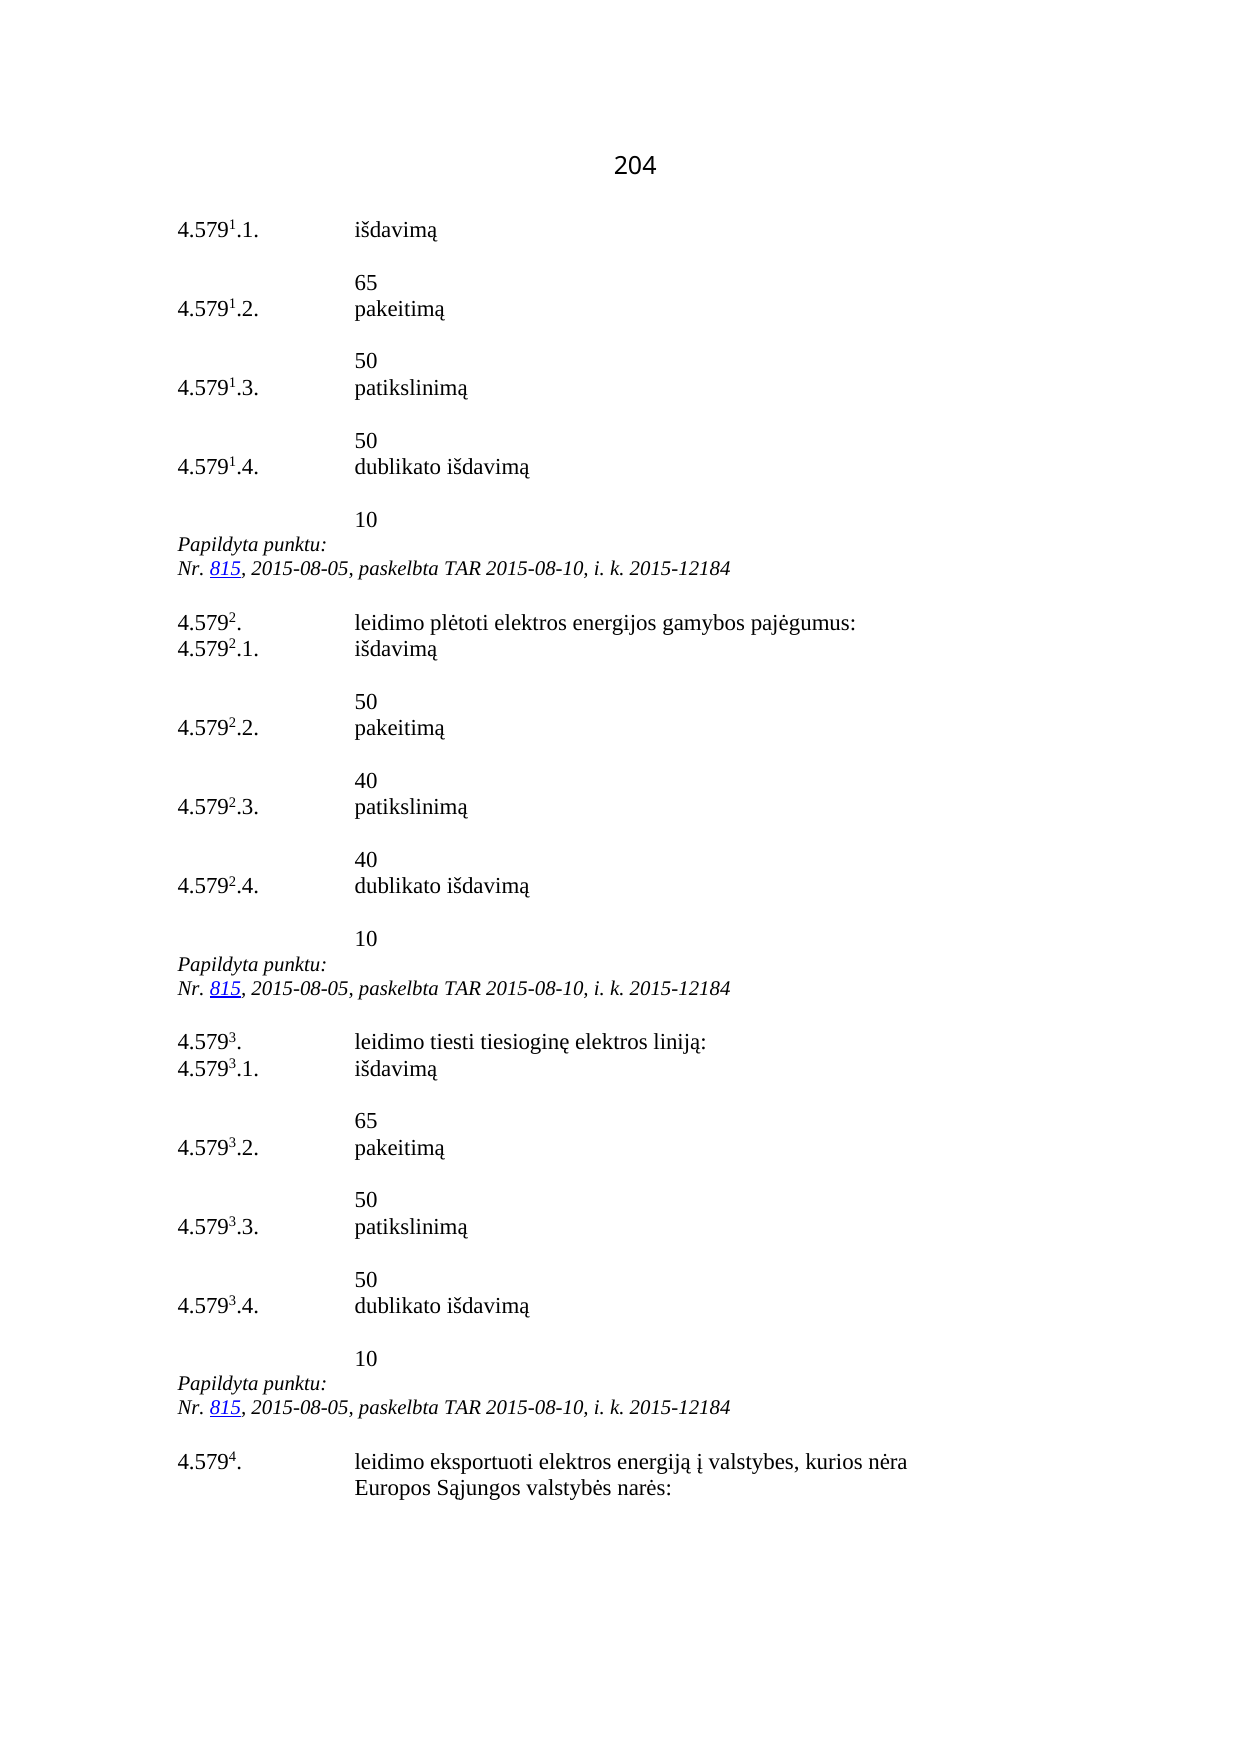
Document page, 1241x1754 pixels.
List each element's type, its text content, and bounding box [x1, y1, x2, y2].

text 4.5792.4. dublikato išdavimą 10 [177, 872, 945, 952]
text 4.5791.4. dublikato išdavimą 10 [177, 453, 945, 532]
text 4.5793.2. pakeitimą 50 [177, 1134, 945, 1213]
text 4.5793.4. dublikato išdavimą 10 [177, 1292, 945, 1371]
text Nr. 815, 2015-08-05, paskelbta TAR 2015-08-10, i. k. 2015-12184 [177, 976, 1093, 1000]
text Papildyta punktu: [177, 532, 1093, 556]
text Nr. 815, 2015-08-05, paskelbta TAR 2015-08-10, i. k. 2015-12184 [177, 1395, 1093, 1419]
text 4.5792.1. išdavimą 50 [177, 635, 945, 714]
text 4.5793. leidimo tiesti tiesioginę elektros liniją: [177, 1028, 945, 1055]
text 4.5791.1. išdavimą 65 [177, 216, 945, 295]
text 4.5792.3. patikslinimą 40 [177, 793, 945, 872]
text 4.5793.3. patikslinimą 50 [177, 1213, 945, 1292]
text Papildyta punktu: [177, 1371, 1093, 1395]
text 4.5794. leidimo eksportuoti elektros energiją į valstybes, kurios nėra [177, 1448, 945, 1474]
text 4.5793.1. išdavimą 65 [177, 1055, 945, 1134]
text Europos Sąjungos valstybės narės: [354, 1474, 945, 1527]
text 4.5791.2. pakeitimą 50 [177, 295, 945, 374]
text 4.5792.2. pakeitimą 40 [177, 714, 945, 793]
text 4.5791.3. patikslinimą 50 [177, 374, 945, 453]
text Papildyta punktu: [177, 952, 1093, 976]
text Nr. 815, 2015-08-05, paskelbta TAR 2015-08-10, i. k. 2015-12184 [177, 556, 1093, 580]
text 4.5792. leidimo plėtoti elektros energijos gamybos pajėgumus: [177, 609, 945, 635]
